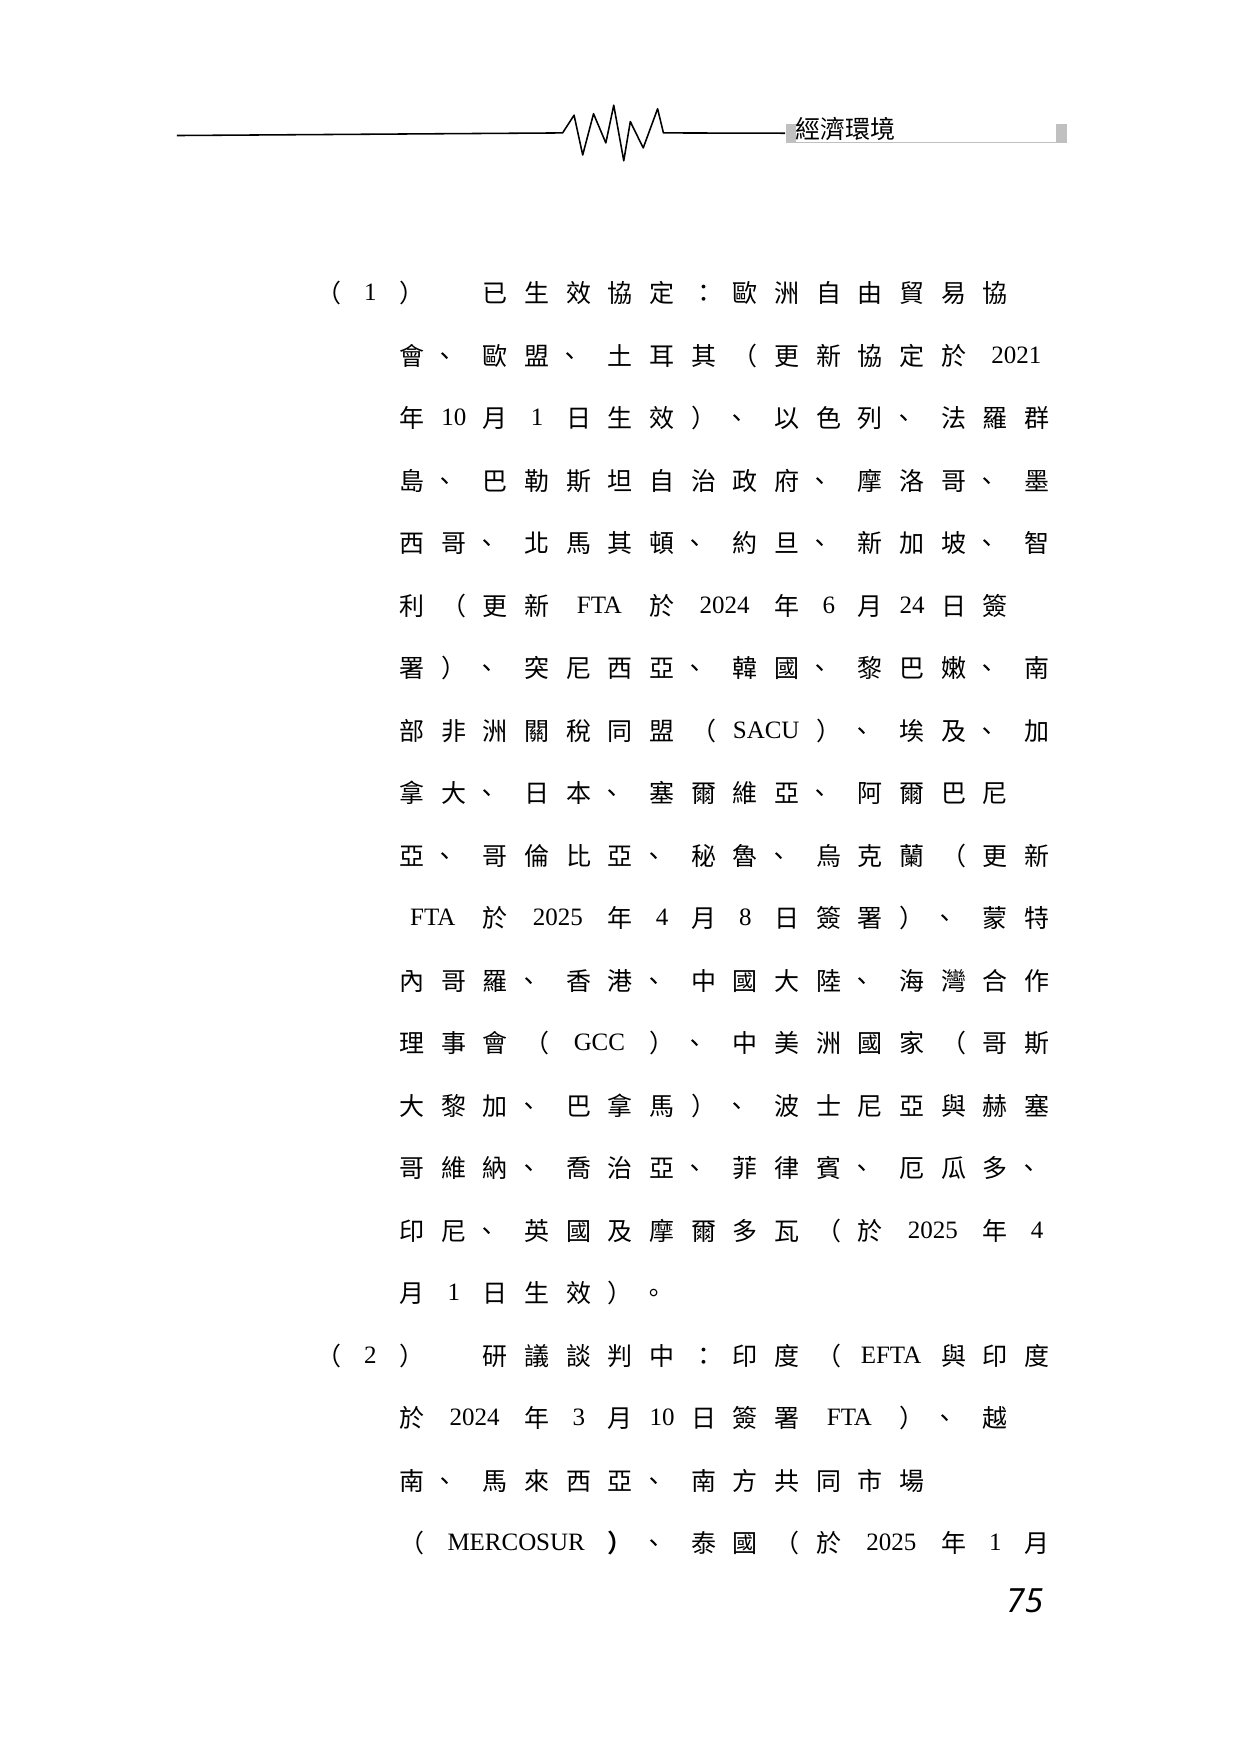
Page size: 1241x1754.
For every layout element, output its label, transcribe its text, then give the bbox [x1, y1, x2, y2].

text （2） 研議談判中：印度（EFTA與印度於2024年3月10日簽署FTA）、越南、馬來西亞、南方共同市場（MERCOSUR）、泰國（於2025年1月 [306, 1313, 1058, 1563]
text （1） 已生效協定：歐洲自由貿易協會、歐盟、土耳其（更新協定於2021年10月1日生效）、以色列、法羅群島、巴勒斯坦自治政府、摩洛哥、墨西哥、北馬其頓、約旦、新加坡、智利（更新FTA於2024年6月24日簽署）、突尼西亞、韓國、黎巴嫩、南部非洲關稅同盟（SACU）、埃及、加拿大、日本、塞爾維亞、阿爾巴尼亞、哥倫比亞、秘魯、烏克蘭（更新FTA於2025年4月8日簽署）、蒙特內哥羅、香港、中國大陸、海灣合作理事會（GCC）、中美洲國家（哥斯大黎加、巴拿馬）、波士尼亞與赫塞哥維納、喬治亞、菲律賓、厄瓜多、印尼、英國及摩爾多瓦（於2025年4月1日生效）。 [306, 250, 1058, 1313]
